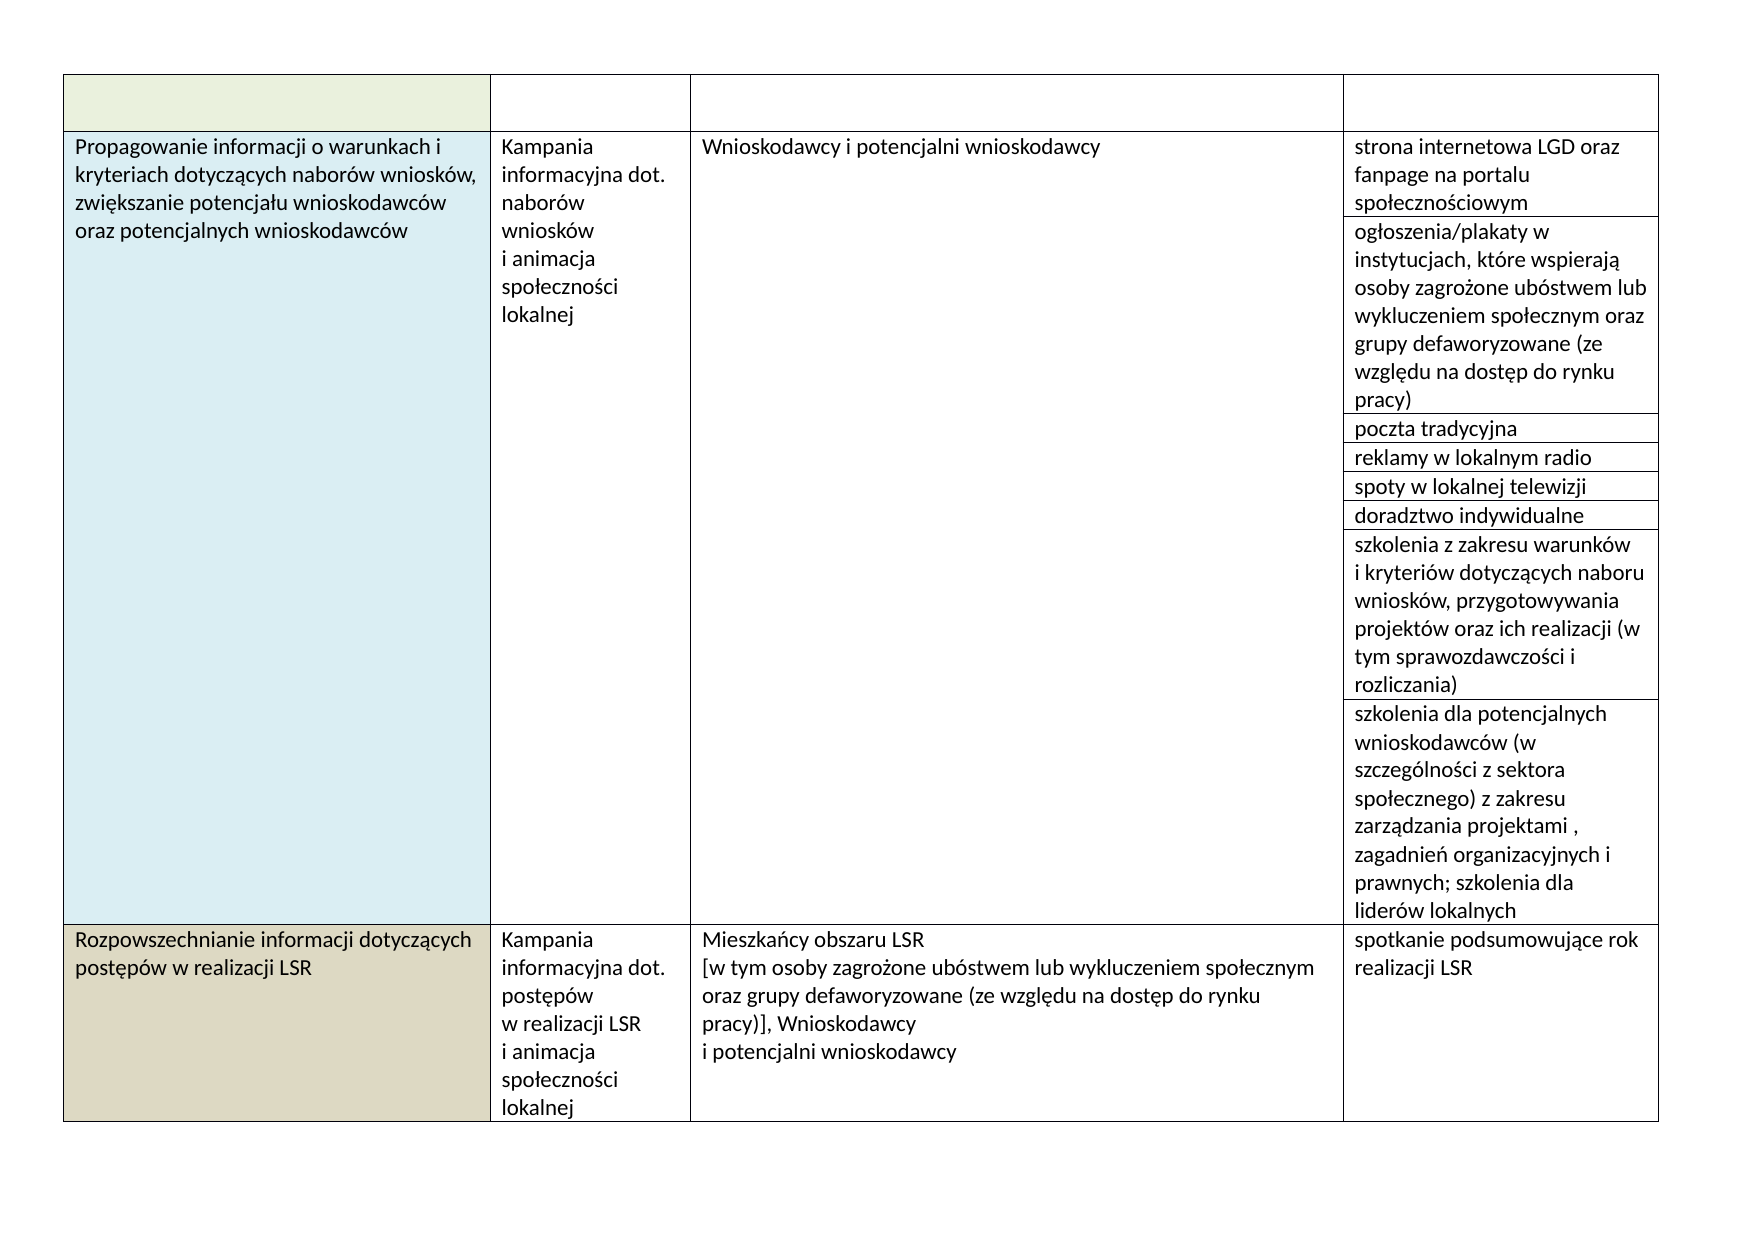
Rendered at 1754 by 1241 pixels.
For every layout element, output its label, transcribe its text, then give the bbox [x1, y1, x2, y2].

table_cell Wnioskodawcy i potencjalni wnioskodawcy [691, 132, 1343, 924]
table_cell szkolenia dla potencjalnych wnioskodawców (w szczególności z sektora społecznego) z zakresu zarządzania projektami , zagadnień organizacyjnych i prawnych; szkolenia dla liderów lokalnych [1344, 700, 1658, 924]
table_cell doradztwo indywidualne [1344, 501, 1658, 529]
table_cell [64, 75, 490, 131]
table_cell [1344, 75, 1658, 131]
table_cell [491, 75, 690, 131]
table_cell Kampania informacyjna dot. naborów wniosków i animacja społeczności lokalnej [491, 132, 690, 924]
table_cell reklamy w lokalnym radio [1344, 443, 1658, 471]
table_cell Rozpowszechnianie informacji dotyczących postępów w realizacji LSR [64, 925, 490, 1121]
table_cell spoty w lokalnej telewizji [1344, 472, 1658, 500]
table_cell Kampania informacyjna dot. postępów w realizacji LSR i animacja społeczności lokalnej [491, 925, 690, 1121]
table_cell spotkanie podsumowujące rok realizacji LSR [1344, 925, 1658, 1121]
table_cell Propagowanie informacji o warunkach i kryteriach dotyczących naborów wniosków, zwiększanie potencjału wnioskodawców oraz potencjalnych wnioskodawców [64, 132, 490, 924]
table_cell [691, 75, 1343, 131]
table_cell strona internetowa LGD oraz fanpage na portalu społecznościowym [1344, 132, 1658, 216]
table_cell ogłoszenia/plakaty w instytucjach, które wspierają osoby zagrożone ubóstwem lub wykluczeniem społecznym oraz grupy defaworyzowane (ze względu na dostęp do rynku pracy) [1344, 217, 1658, 413]
table_cell Mieszkańcy obszaru LSR [w tym osoby zagrożone ubóstwem lub wykluczeniem społecznym oraz grupy defaworyzowane (ze względu na dostęp do rynku pracy)], Wnioskodawcy i potencjalni wnioskodawcy [691, 925, 1343, 1121]
table_cell szkolenia z zakresu warunków i kryteriów dotyczących naboru wniosków, przygotowywania projektów oraz ich realizacji (w tym sprawozdawczości i rozliczania) [1344, 530, 1658, 698]
table_cell poczta tradycyjna [1344, 414, 1658, 442]
